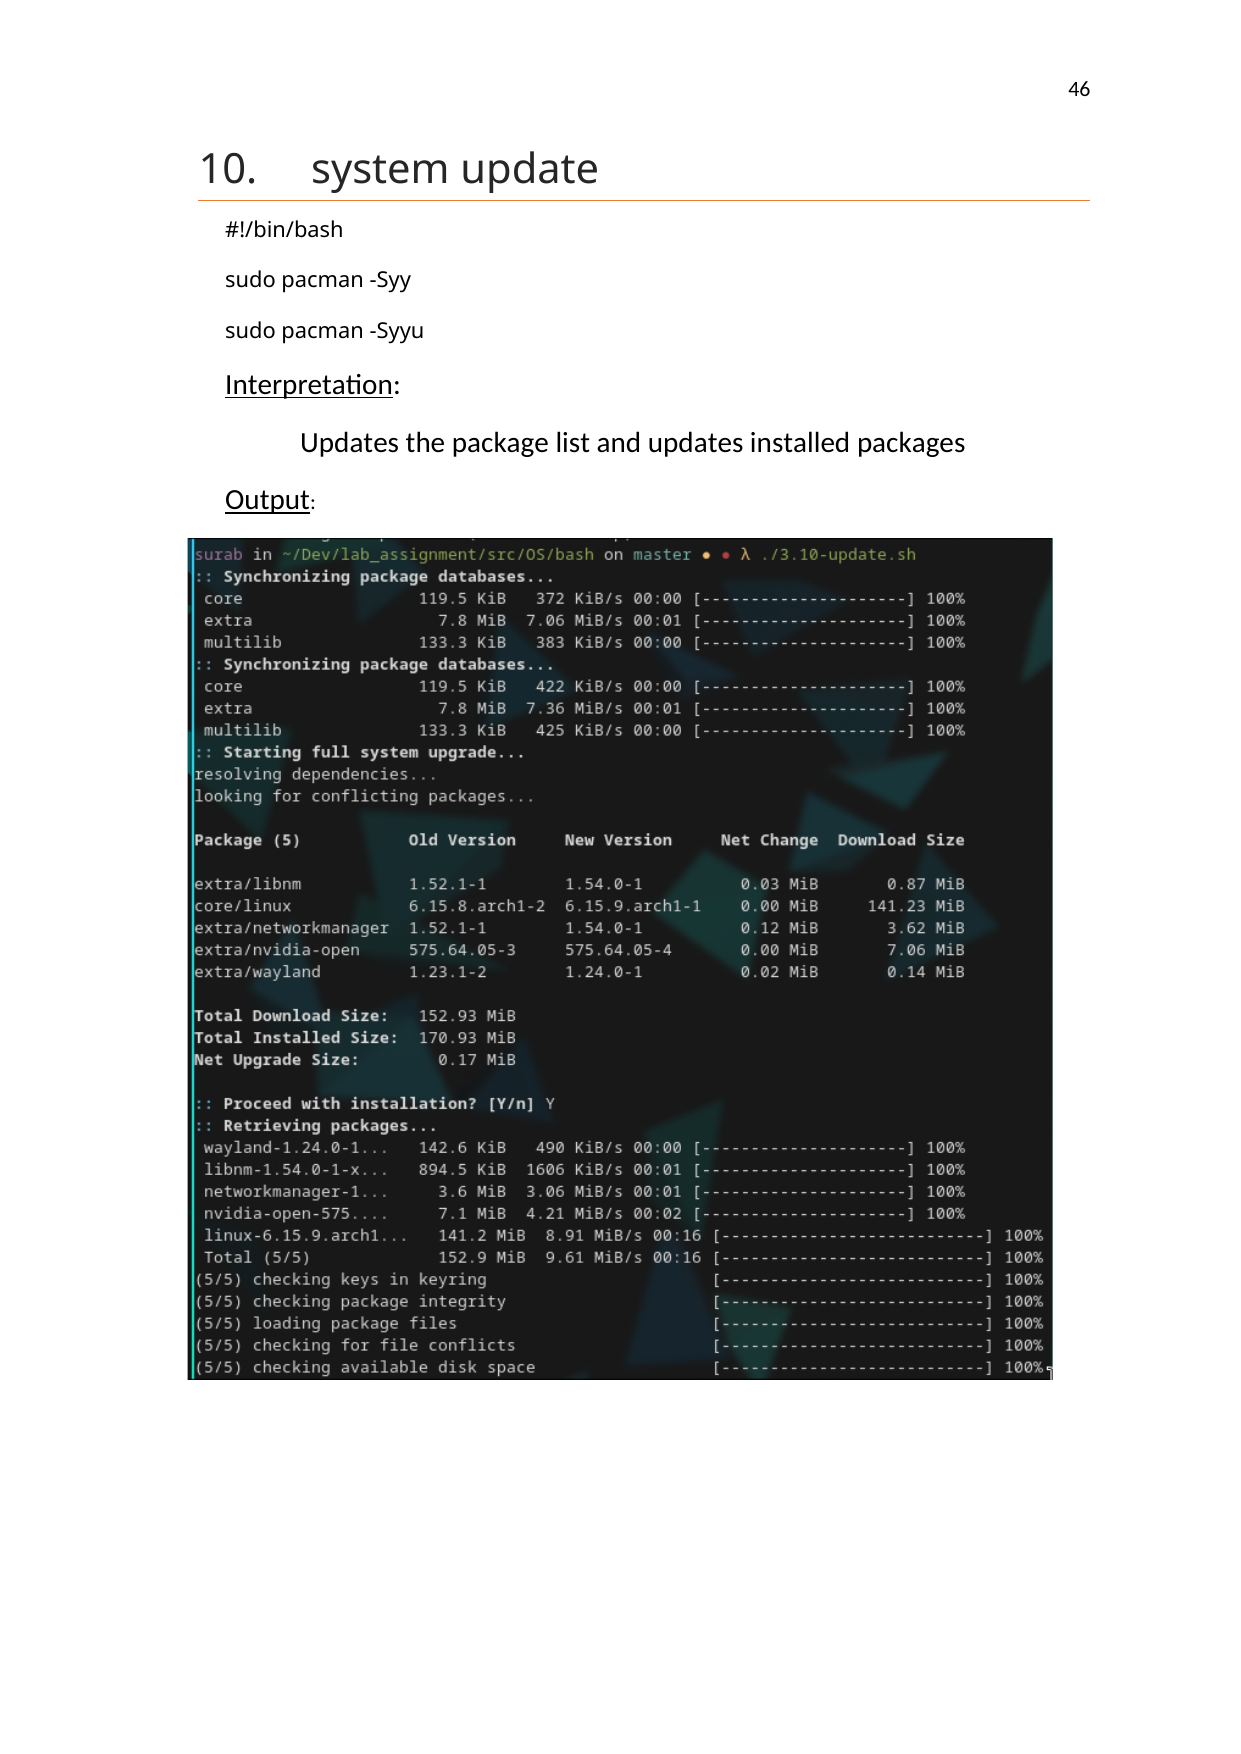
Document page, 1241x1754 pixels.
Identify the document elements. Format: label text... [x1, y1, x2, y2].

text sudo pacman -Syyu [225, 315, 1090, 345]
subtitle system update [198, 139, 1090, 200]
picture [187, 538, 1053, 1380]
text Output: [225, 481, 1090, 517]
text #!/bin/bash [225, 214, 1090, 243]
text Updates the package list and updates installed packages [225, 424, 1090, 459]
text sudo pacman -Syy [225, 264, 1090, 294]
text Interpretation: [225, 366, 1090, 402]
